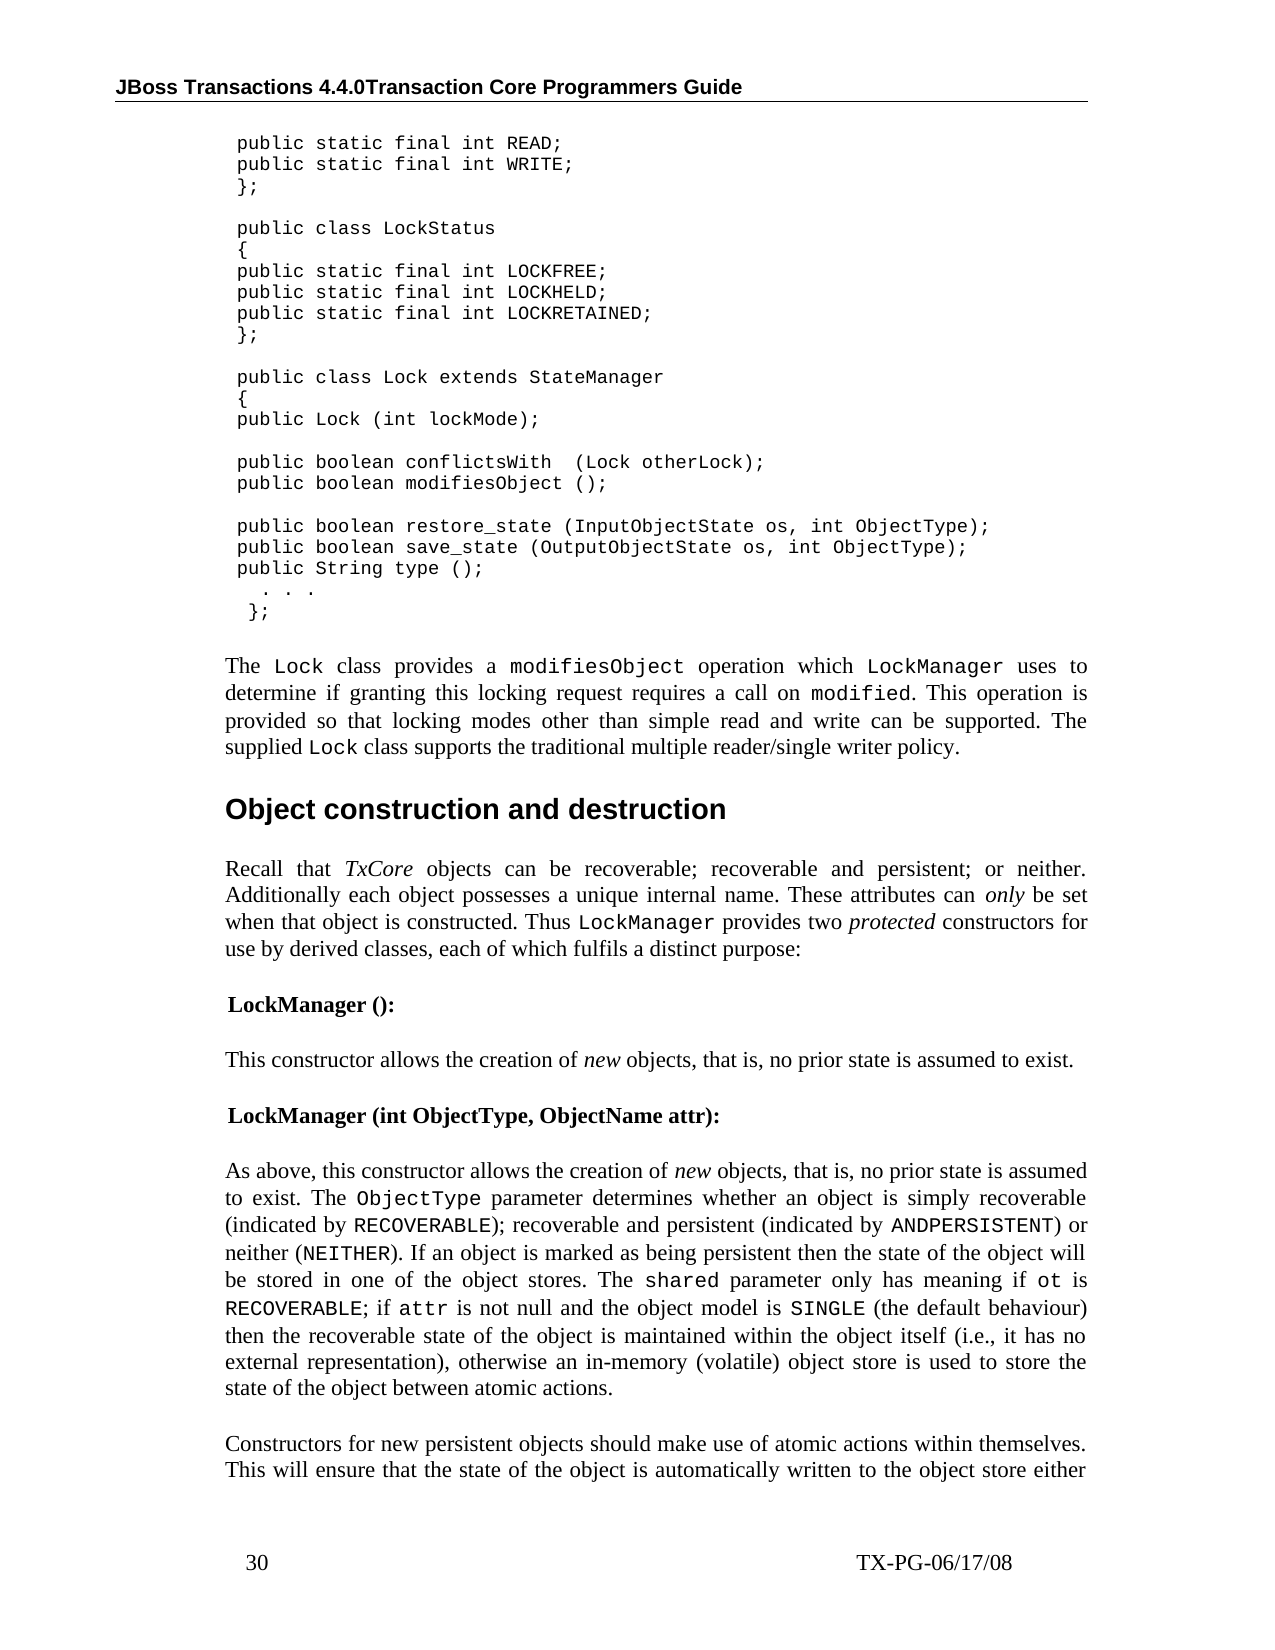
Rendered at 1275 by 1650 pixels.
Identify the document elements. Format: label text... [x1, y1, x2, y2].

text Constructors for new persistent objects should make use of atomic actions within themselves. This will ensure that the state of the object is automatically written to the object store either [225, 1430, 1088, 1483]
text LockManager (int ObjectType, ObjectName attr): [228, 1102, 1088, 1128]
text As above, this constructor allows the creation of new objects, that is, no prior state is assumed to exist. The ObjectType parameter determines whether an object is simply recoverable (indicated by RECOVERABLE); recoverable and persistent (indicated by ANDPERSISTENT) or neither (NEITHER). If an object is marked as being persistent then the state of the object will be stored in one of the object stores. The shared parameter only has meaning if ot is RECOVERABLE; if attr is not null and the object model is SINGLE (the default behaviour) then the recoverable state of the object is maintained within the object itself (i.e., it has no external representation), otherwise an in-memory (volatile) object store is used to store the state of the object between atomic actions. [225, 1157, 1088, 1401]
text The Lock class provides a modifiesObject operation which LockManager uses to determine if granting this locking request requires a call on modified. This operation is provided so that locking modes other than simple read and write can be supported. The supplied Lock class supports the traditional multiple reader/single writer policy. [225, 652, 1088, 761]
text LockManager (): [228, 991, 1088, 1017]
text Recall that TxCore objects can be recoverable; recoverable and persistent; or neither. Additionally each object possesses a unique internal name. These attributes can only be set when that object is constructed. Thus LockManager provides two protected constructors for use by derived classes, each of which fulfils a distinct purpose: [225, 855, 1088, 962]
text This constructor allows the creation of new objects, that is, no prior state is assumed to exist. [225, 1046, 1088, 1073]
subtitle Object construction and destruction [225, 792, 1088, 826]
text public static final int READ; public static final int WRITE; }; public class LockStatus { public static final int LOCKFREE; public static final int LOCKHELD; public static final int LOCKRETAINED; }; public class Lock extends StateManager { public Lock (int lockMode); public boolean conflictsWith (Lock otherLock); public boolean modifiesObject (); public boolean restore_state (InputObjectState os, int ObjectType); public boolean save_state (OutputObjectState os, int ObjectType); public String type (); . . . }; [237, 134, 1088, 623]
